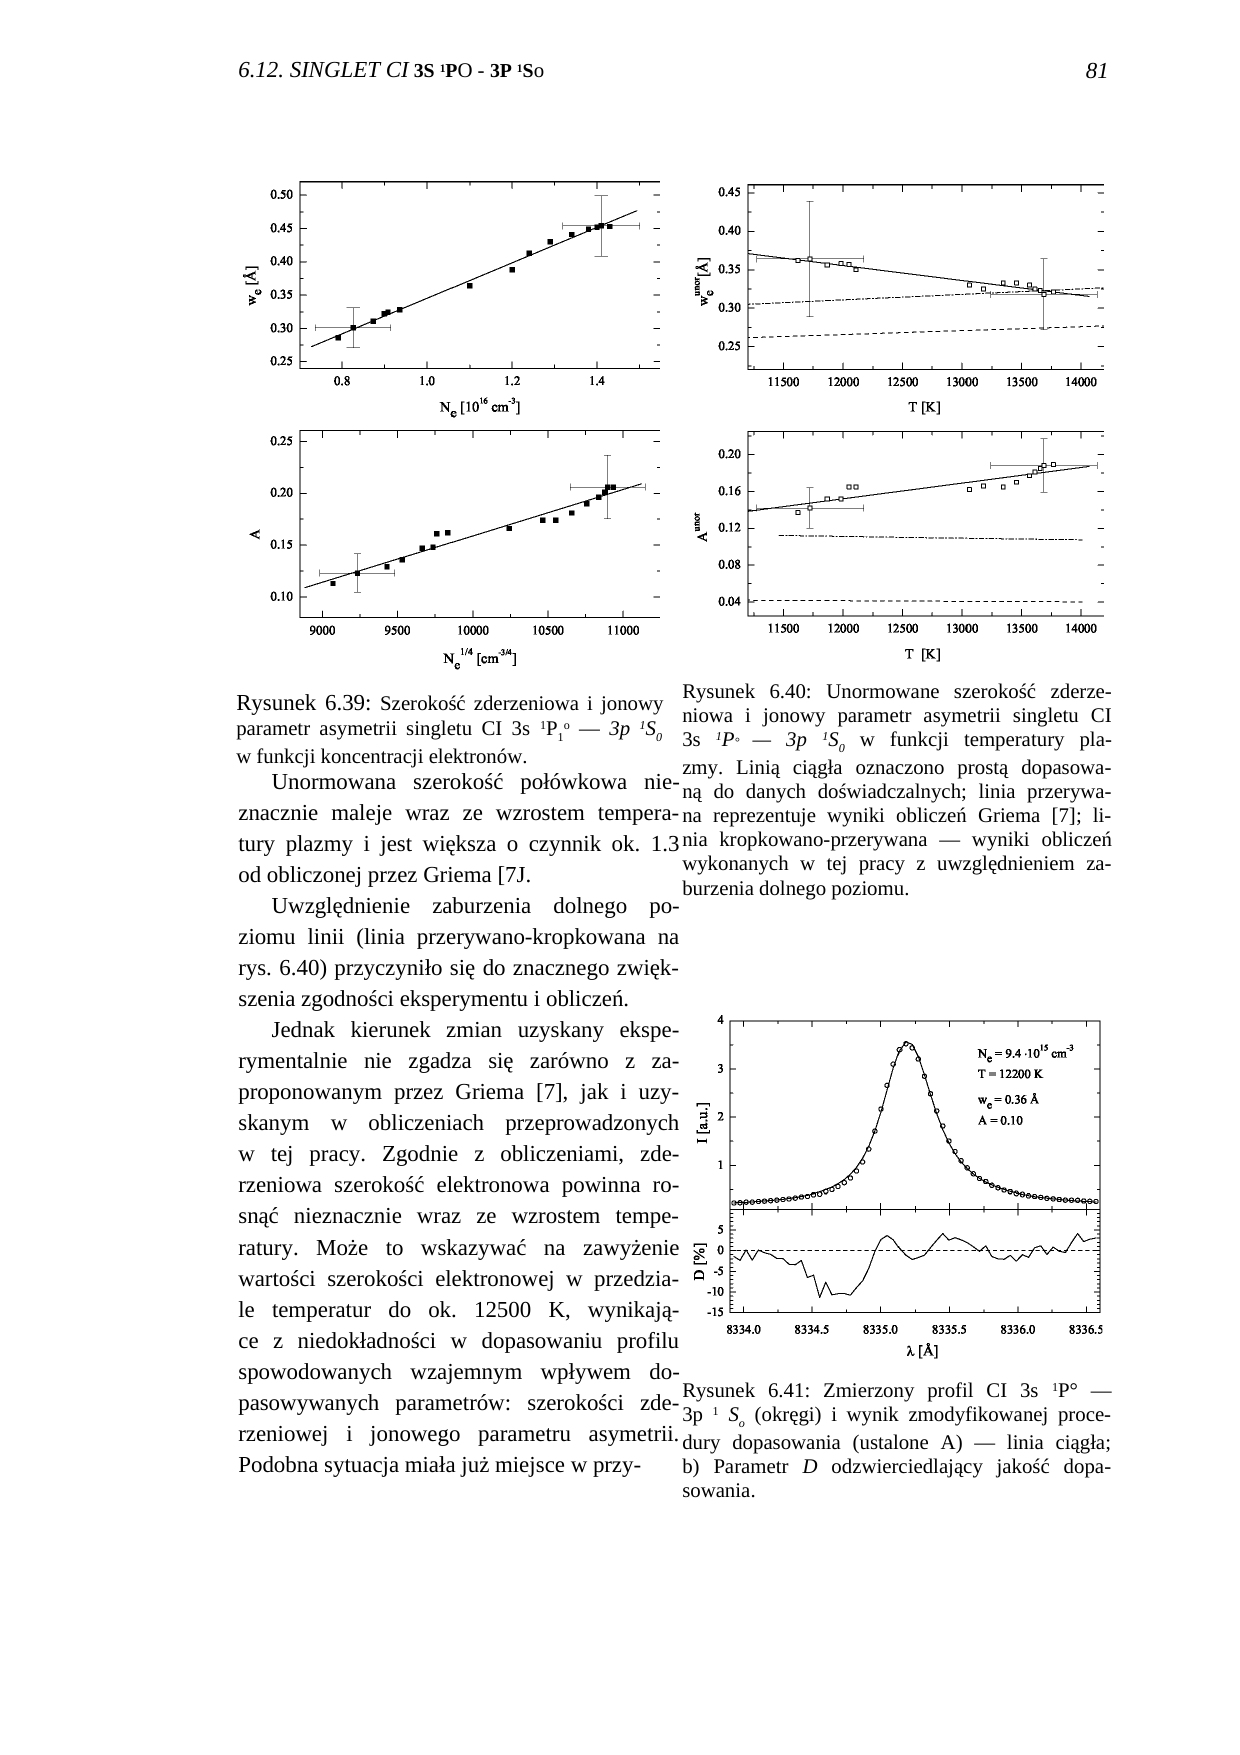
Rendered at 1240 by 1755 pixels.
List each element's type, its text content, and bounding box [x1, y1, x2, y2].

picture [690, 184, 1104, 670]
text Rysunek 6.40: Unormowane szerokość zderze- niowa i jonowy parametr asymetrii singletu CI 3s 1P° — 3p 1S0 w funkcji temperatury pla- zmy. Linią ciągła oznaczono prostą dopasowa- ną do danych doświadczalnych; linia przerywa- na reprezentuje wyniki obliczeń Griema [7]; li- nia kropkowano-przerywana — wyniki obliczeń wykonanych w tej pracy z uwzględnieniem za- burzenia dolnego poziomu. [682, 679, 1112, 899]
text Unormowana szerokość połówkowa nie- znacznie maleje wraz ze wzrostem tempera- tury plazmy i jest większa o czynnik ok. 1.3 od obliczonej przez Griema [7J. [238, 131, 1052, 887]
text 6.12. SINGLET CI 3S 1PO - 3P 1So [238, 56, 1052, 83]
text Jednak kierunek zmian uzyskany ekspe- rymentalnie nie zgadza się zarówno z za- proponowanym przez Griema [7], jak i uzy- skanym w obliczeniach przeprowadzonych w tej pracy. Zgodnie z obliczeniami, zde- rzeniowa szerokość elektronowa powinna ro- snąć nieznacznie wraz ze wzrostem tempe- ratury. Może to wskazywać na zawyżenie wartości szerokości elektronowej w przedzia- le temperatur do ok. 12500 K, wynikają- ce z niedokładności w dopasowaniu profilu spowodowanych wzajemnym wpływem do- pasowywanych parametrów: szerokości zde- rzeniowej i jonowego parametru asymetrii. Podobna sytuacja miała już miejsce w przy- [238, 1016, 1052, 1477]
picture [693, 1015, 1103, 1371]
text Rysunek 6.39: Szerokość zderzeniowa i jonowy parametr asymetrii singletu CI 3s 1P1o — 3p 1S0 w funkcji koncentracji elektronów. [236, 689, 664, 768]
text Rysunek 6.41: Zmierzony profil CI 3s 1P° — 3p 1 So (okręgi) i wynik zmodyfikowanej proce- dury dopasowania (ustalone A) — linia ciągła; b) Parametr D odzwierciedlający jakość dopa- sowania. [682, 1378, 1111, 1502]
picture [243, 181, 660, 686]
text Uwzględnienie zaburzenia dolnego po- ziomu linii (linia przerywano-kropkowana na rys. 6.40) przyczyniło się do znacznego zwięk- szenia zgodności eksperymentu i obliczeń. [238, 892, 1052, 1012]
